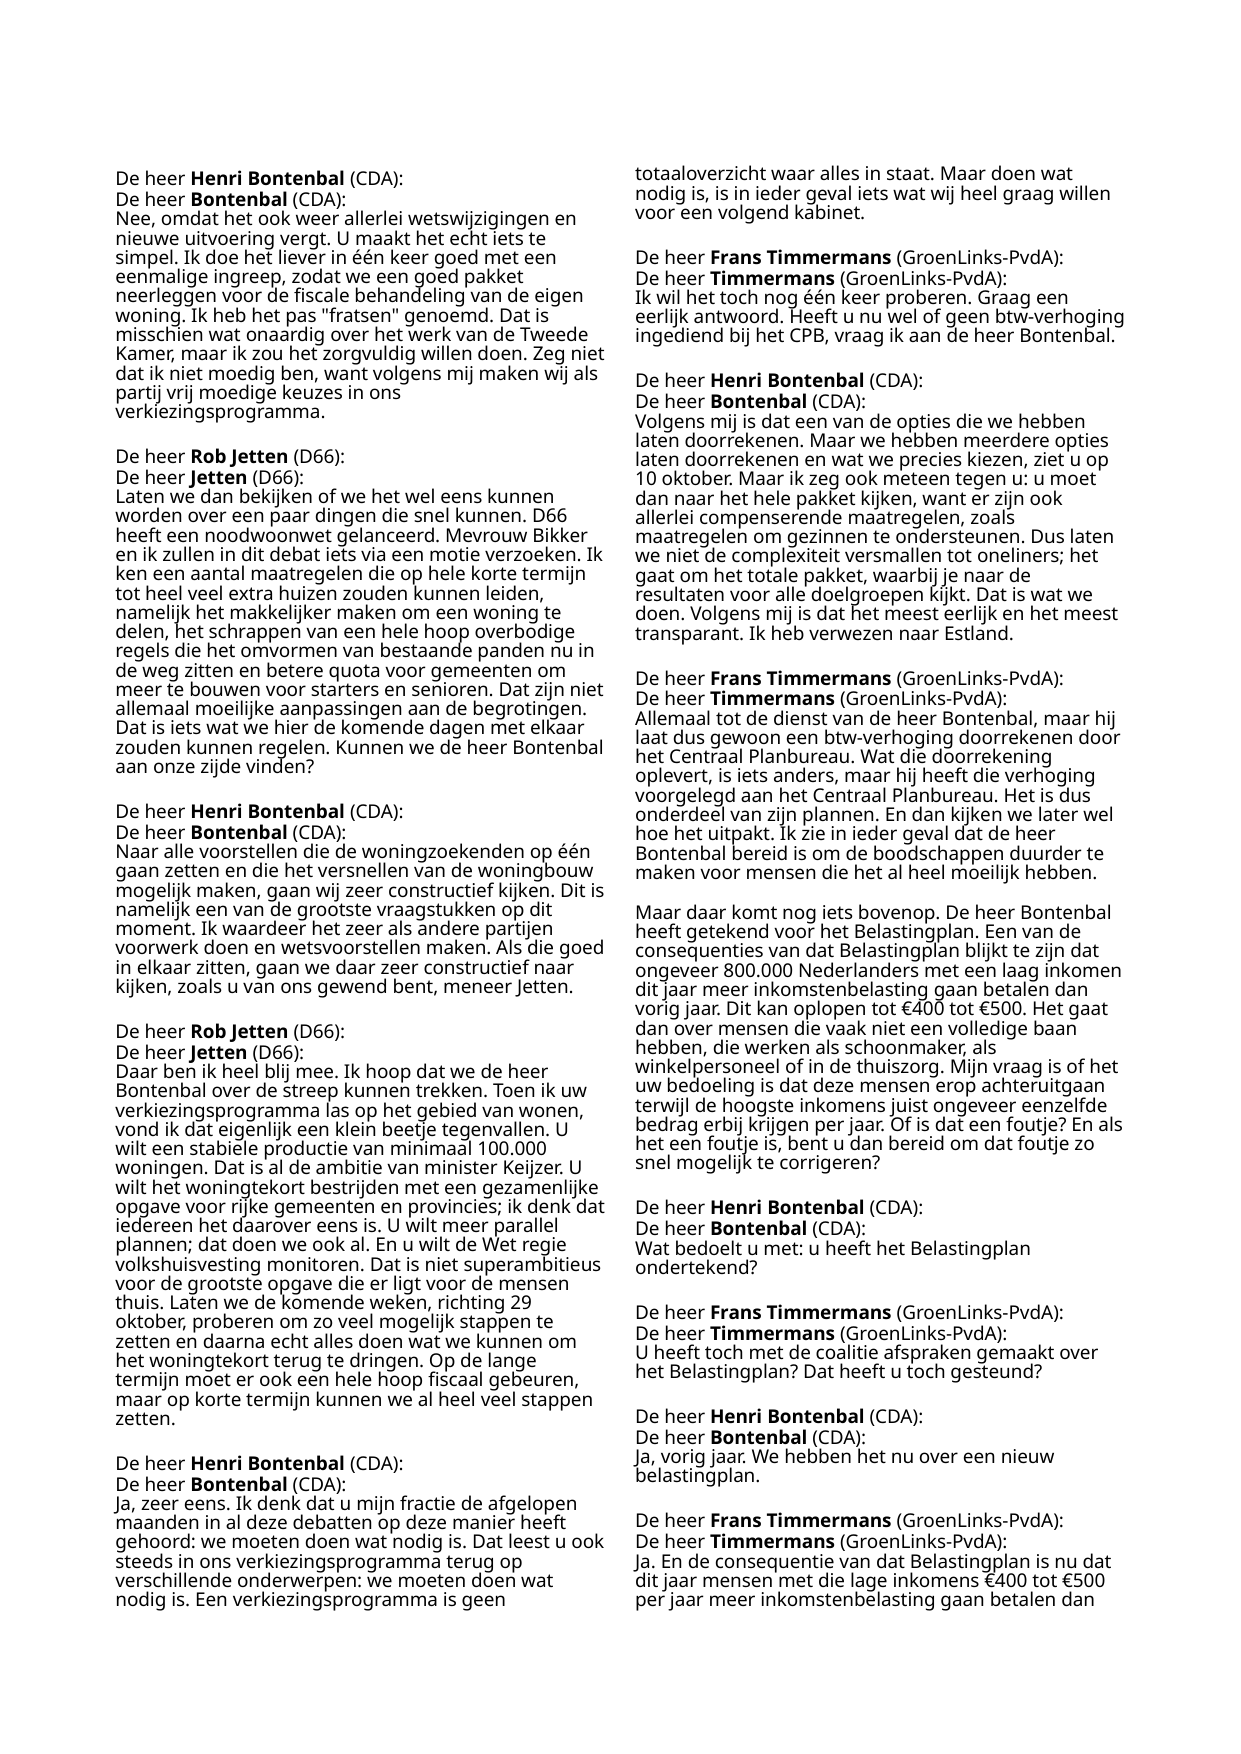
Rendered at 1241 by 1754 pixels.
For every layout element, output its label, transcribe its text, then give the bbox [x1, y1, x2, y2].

text Volgens mij is dat een van de opties die we hebben laten doorrekenen. Maar we hebben meerdere opties laten doorrekenen en wat we precies kiezen, ziet u op 10 oktober. Maar ik zeg ook meteen tegen u: u moet dan naar het hele pakket kijken, want er zijn ook allerlei compenserende maatregelen, zoals maatregelen om gezinnen te ondersteunen. Dus laten we niet de complexiteit versmallen tot oneliners; het gaat om het totale pakket, waarbij je naar de resultaten voor alle doelgroepen kijkt. Dat is wat we doen. Volgens mij is dat het meest eerlijk en het meest transparant. Ik heb verwezen naar Estland. [635, 413, 1125, 644]
text De heer Frans Timmermans (GroenLinks-PvdA): [635, 665, 1125, 690]
text De heer Henri Bontenbal (CDA): [115, 798, 605, 824]
text De heer Henri Bontenbal (CDA): [115, 165, 605, 191]
text Ja, zeer eens. Ik denk dat u mijn fractie de afgelopen maanden in al deze debatten op deze manier heeft gehoord: we moeten doen wat nodig is. Dat leest u ook steeds in ons verkiezingsprogramma terug op verschillende onderwerpen: we moeten doen wat nodig is. Een verkiezingsprogramma is geen [115, 1495, 605, 1611]
text De heer Jetten (D66): [115, 1044, 605, 1063]
text Naar alle voorstellen die de woningzoekenden op één gaan zetten en die het versnellen van de woningbouw mogelijk maken, gaan wij zeer constructief kijken. Dit is namelijk een van de grootste vraagstukken op dit moment. Ik waardeer het zeer als andere partijen voorwerk doen en wetsvoorstellen maken. Als die goed in elkaar zitten, gaan we daar zeer constructief naar kijken, zoals u van ons gewend bent, meneer Jetten. [115, 843, 605, 997]
text Allemaal tot de dienst van de heer Bontenbal, maar hij laat dus gewoon een btw-verhoging doorrekenen door het Centraal Planbureau. Wat die doorrekening oplevert, is iets anders, maar hij heeft die verhoging voorgelegd aan het Centraal Planbureau. Het is dus onderdeel van zijn plannen. En dan kijken we later wel hoe het uitpakt. Ik zie in ieder geval dat de heer Bontenbal bereid is om de boodschappen duurder te maken voor mensen die het al heel moeilijk hebben. [635, 710, 1125, 883]
text De heer Rob Jetten (D66): [115, 1018, 605, 1044]
text De heer Frans Timmermans (GroenLinks-PvdA): [635, 1508, 1125, 1533]
text De heer Bontenbal (CDA): [635, 1429, 1125, 1448]
text De heer Bontenbal (CDA): [115, 1476, 605, 1495]
text De heer Henri Bontenbal (CDA): [635, 1194, 1125, 1220]
text Daar ben ik heel blij mee. Ik hoop dat we de heer Bontenbal over de streep kunnen trekken. Toen ik uw verkiezingsprogramma las op het gebied van wonen, vond ik dat eigenlijk een klein beetje tegenvallen. U wilt een stabiele productie van minimaal 100.000 woningen. Dat is al de ambitie van minister Keijzer. U wilt het woningtekort bestrijden met een gezamenlijke opgave voor rijke gemeenten en provincies; ik denk dat iedereen het daarover eens is. U wilt meer parallel plannen; dat doen we ook al. En u wilt de Wet regie volkshuisvesting monitoren. Dat is niet superambitieus voor de grootste opgave die er ligt voor de mensen thuis. Laten we de komende weken, richting 29 oktober, proberen om zo veel mogelijk stappen te zetten en daarna echt alles doen wat we kunnen om het woningtekort terug te dringen. Op de lange termijn moet er ook een hele hoop fiscaal gebeuren, maar op korte termijn kunnen we al heel veel stappen zetten. [115, 1063, 605, 1429]
text De heer Timmermans (GroenLinks-PvdA): [635, 1324, 1125, 1344]
text Ja, vorig jaar. We hebben het nu over een nieuw belastingplan. [635, 1448, 1125, 1487]
text De heer Bontenbal (CDA): [635, 393, 1125, 413]
text Maar daar komt nog iets bovenop. De heer Bontenbal heeft getekend voor het Belastingplan. Een van de consequenties van dat Belastingplan blijkt te zijn dat ongeveer 800.000 Nederlanders met een laag inkomen dit jaar meer inkomstenbelasting gaan betalen dan vorig jaar. Dit kan oplopen tot €400 tot €500. Het gaat dan over mensen die vaak niet een volledige baan hebben, die werken als schoonmaker, als winkelpersoneel of in de thuiszorg. Mijn vraag is of het uw bedoeling is dat deze mensen erop achteruitgaan terwijl de hoogste inkomens juist ongeveer eenzelfde bedrag erbij krijgen per jaar. Of is dat een foutje? En als het een foutje is, bent u dan bereid om dat foutje zo snel mogelijk te corrigeren? [635, 904, 1125, 1174]
text Wat bedoelt u met: u heeft het Belastingplan ondertekend? [635, 1239, 1125, 1278]
text Ja. En de consequentie van dat Belastingplan is nu dat dit jaar mensen met die lage inkomens €400 tot €500 per jaar meer inkomstenbelasting gaan betalen dan [635, 1553, 1125, 1610]
text De heer Bontenbal (CDA): [635, 1220, 1125, 1239]
text De heer Henri Bontenbal (CDA): [635, 368, 1125, 393]
text De heer Bontenbal (CDA): [115, 824, 605, 843]
text De heer Timmermans (GroenLinks-PvdA): [635, 270, 1125, 289]
text De heer Timmermans (GroenLinks-PvdA): [635, 1533, 1125, 1553]
text Ik wil het toch nog één keer proberen. Graag een eerlijk antwoord. Heeft u nu wel of geen btw-verhoging ingediend bij het CPB, vraag ik aan de heer Bontenbal. [635, 289, 1125, 347]
text De heer Henri Bontenbal (CDA): [635, 1403, 1125, 1429]
text U heeft toch met de coalitie afspraken gemaakt over het Belastingplan? Dat heeft u toch gesteund? [635, 1344, 1125, 1382]
text De heer Jetten (D66): [115, 469, 605, 488]
text De heer Timmermans (GroenLinks-PvdA): [635, 690, 1125, 710]
text De heer Bontenbal (CDA): [115, 191, 605, 210]
text De heer Frans Timmermans (GroenLinks-PvdA): [635, 1299, 1125, 1324]
text De heer Frans Timmermans (GroenLinks-PvdA): [635, 244, 1125, 270]
text De heer Rob Jetten (D66): [115, 443, 605, 469]
text totaaloverzicht waar alles in staat. Maar doen wat nodig is, is in ieder geval iets wat wij heel graag willen voor een volgend kabinet. [635, 165, 1125, 223]
text Laten we dan bekijken of we het wel eens kunnen worden over een paar dingen die snel kunnen. D66 heeft een noodwoonwet gelanceerd. Mevrouw Bikker en ik zullen in dit debat iets via een motie verzoeken. Ik ken een aantal maatregelen die op hele korte termijn tot heel veel extra huizen zouden kunnen leiden, namelijk het makkelijker maken om een woning te delen, het schrappen van een hele hoop overbodige regels die het omvormen van bestaande panden nu in de weg zitten en betere quota voor gemeenten om meer te bouwen voor starters en senioren. Dat zijn niet allemaal moeilijke aanpassingen aan de begrotingen. Dat is iets wat we hier de komende dagen met elkaar zouden kunnen regelen. Kunnen we de heer Bontenbal aan onze zijde vinden? [115, 488, 605, 777]
text De heer Henri Bontenbal (CDA): [115, 1450, 605, 1476]
text Nee, omdat het ook weer allerlei wetswijzigingen en nieuwe uitvoering vergt. U maakt het echt iets te simpel. Ik doe het liever in één keer goed met een eenmalige ingreep, zodat we een goed pakket neerleggen voor de fiscale behandeling van de eigen woning. Ik heb het pas "fratsen" genoemd. Dat is misschien wat onaardig over het werk van de Tweede Kamer, maar ik zou het zorgvuldig willen doen. Zeg niet dat ik niet moedig ben, want volgens mij maken wij als partij vrij moedige keuzes in ons verkiezingsprogramma. [115, 210, 605, 422]
